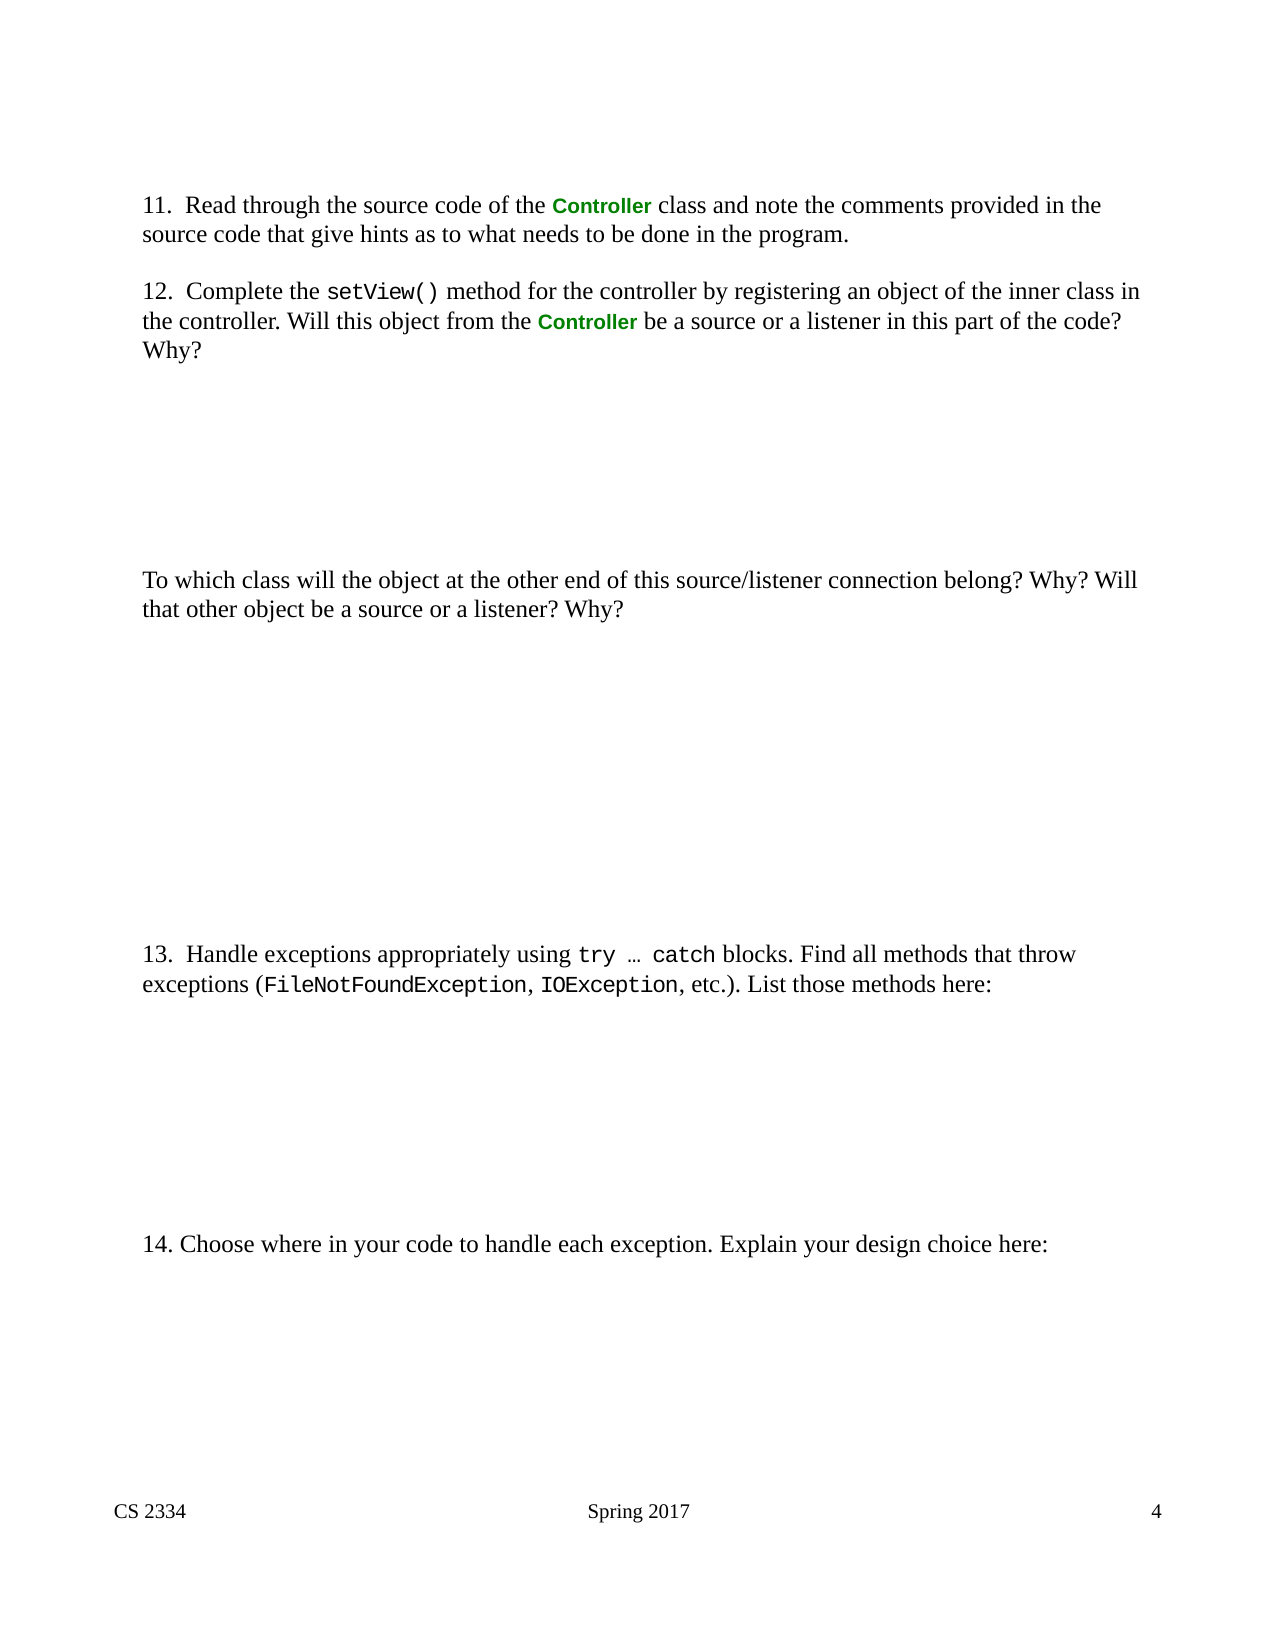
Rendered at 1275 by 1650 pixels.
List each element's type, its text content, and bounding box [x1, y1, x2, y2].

text that other object be a source or a listener? Why? [142, 594, 1162, 623]
text To which class will the object at the other end of this source/listener connection belong? Why? Will [142, 565, 1162, 594]
list Choose where in your code to handle each exception. Explain your design choice here: [142, 1229, 1162, 1258]
list Complete the setView() method for the controller by registering an object of the inner class in the controller. Will this object from the Controller be a source or a listener in this part of the code? Why? [142, 276, 1162, 364]
list Read through the source code of the Controller class and note the comments provided in the source code that give hints as to what needs to be done in the program. [142, 190, 1162, 247]
list Handle exceptions appropriately using try … catch blocks. Find all methods that throw exceptions (FileNotFoundException, IOException, etc.). List those methods here: [142, 939, 1162, 999]
